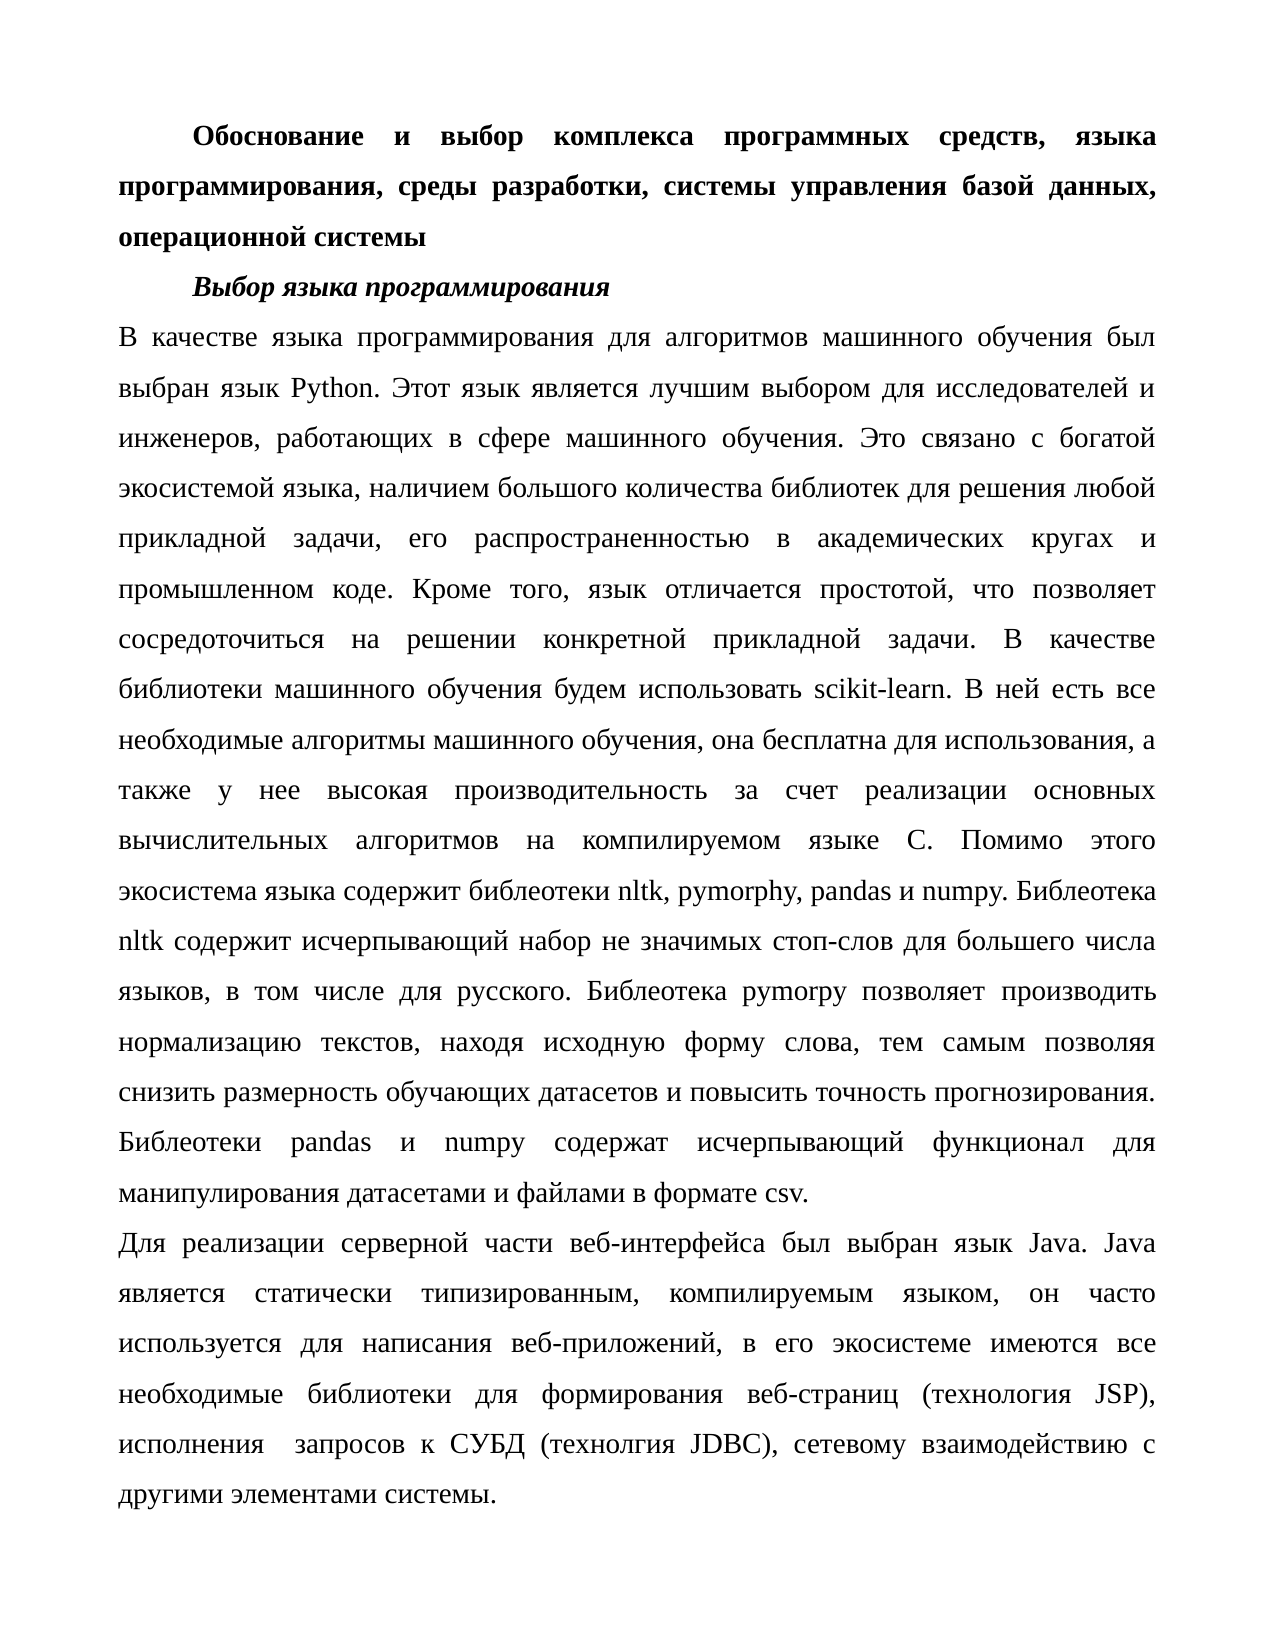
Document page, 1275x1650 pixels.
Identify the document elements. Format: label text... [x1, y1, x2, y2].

text Обоснование и выбор комплекса программных средств, языка программирования, среды разработки, системы управления базой данных, операционной системы [118, 118, 1157, 252]
subtitle Выбор языка программирования [192, 269, 1157, 303]
text Для реализации серверной части веб-интерфейса был выбран язык Java. Java является статически типизированным, компилируемым языком, он часто используется для написания веб-приложений, в его экосистеме имеются все необходимые библиотеки для формирования веб-страниц (технология JSP), исполнения запросов к СУБД (технолгия JDBC), сетевому взаимодействию с другими элементами системы. [118, 1225, 1157, 1510]
text В качестве языка программирования для алгоритмов машинного обучения был выбран язык Python. Этот язык является лучшим выбором для исследователей и инженеров, работающих в сфере машинного обучения. Это связано с богатой экосистемой языка, наличием большого количества библиотек для решения любой прикладной задачи, его распространенностью в академических кругах и промышленном коде. Кроме того, язык отличается простотой, что позволяет сосредоточиться на решении конкретной прикладной задачи. В качестве библиотеки машинного обучения будем использовать scikit-learn. В ней есть все необходимые алгоритмы машинного обучения, она бесплатна для использования, а также у нее высокая производительность за счет реализации основных вычислительных алгоритмов на компилируемом языке C. Помимо этого экосистема языка содержит библеотеки nltk, pymorphy, pandas и numpy. Библеотека nltk содержит исчерпывающий набор не значимых стоп-слов для большего числа языков, в том числе для русского. Библеотека pymorpy позволяет производить нормализацию текстов, находя исходную форму слова, тем самым позволяя снизить размерность обучающих датасетов и повысить точность прогнозирования. Библеотеки pandas и numpy содержат исчерпывающий функционал для манипулирования датасетами и файлами в формате csv. [118, 319, 1157, 1208]
